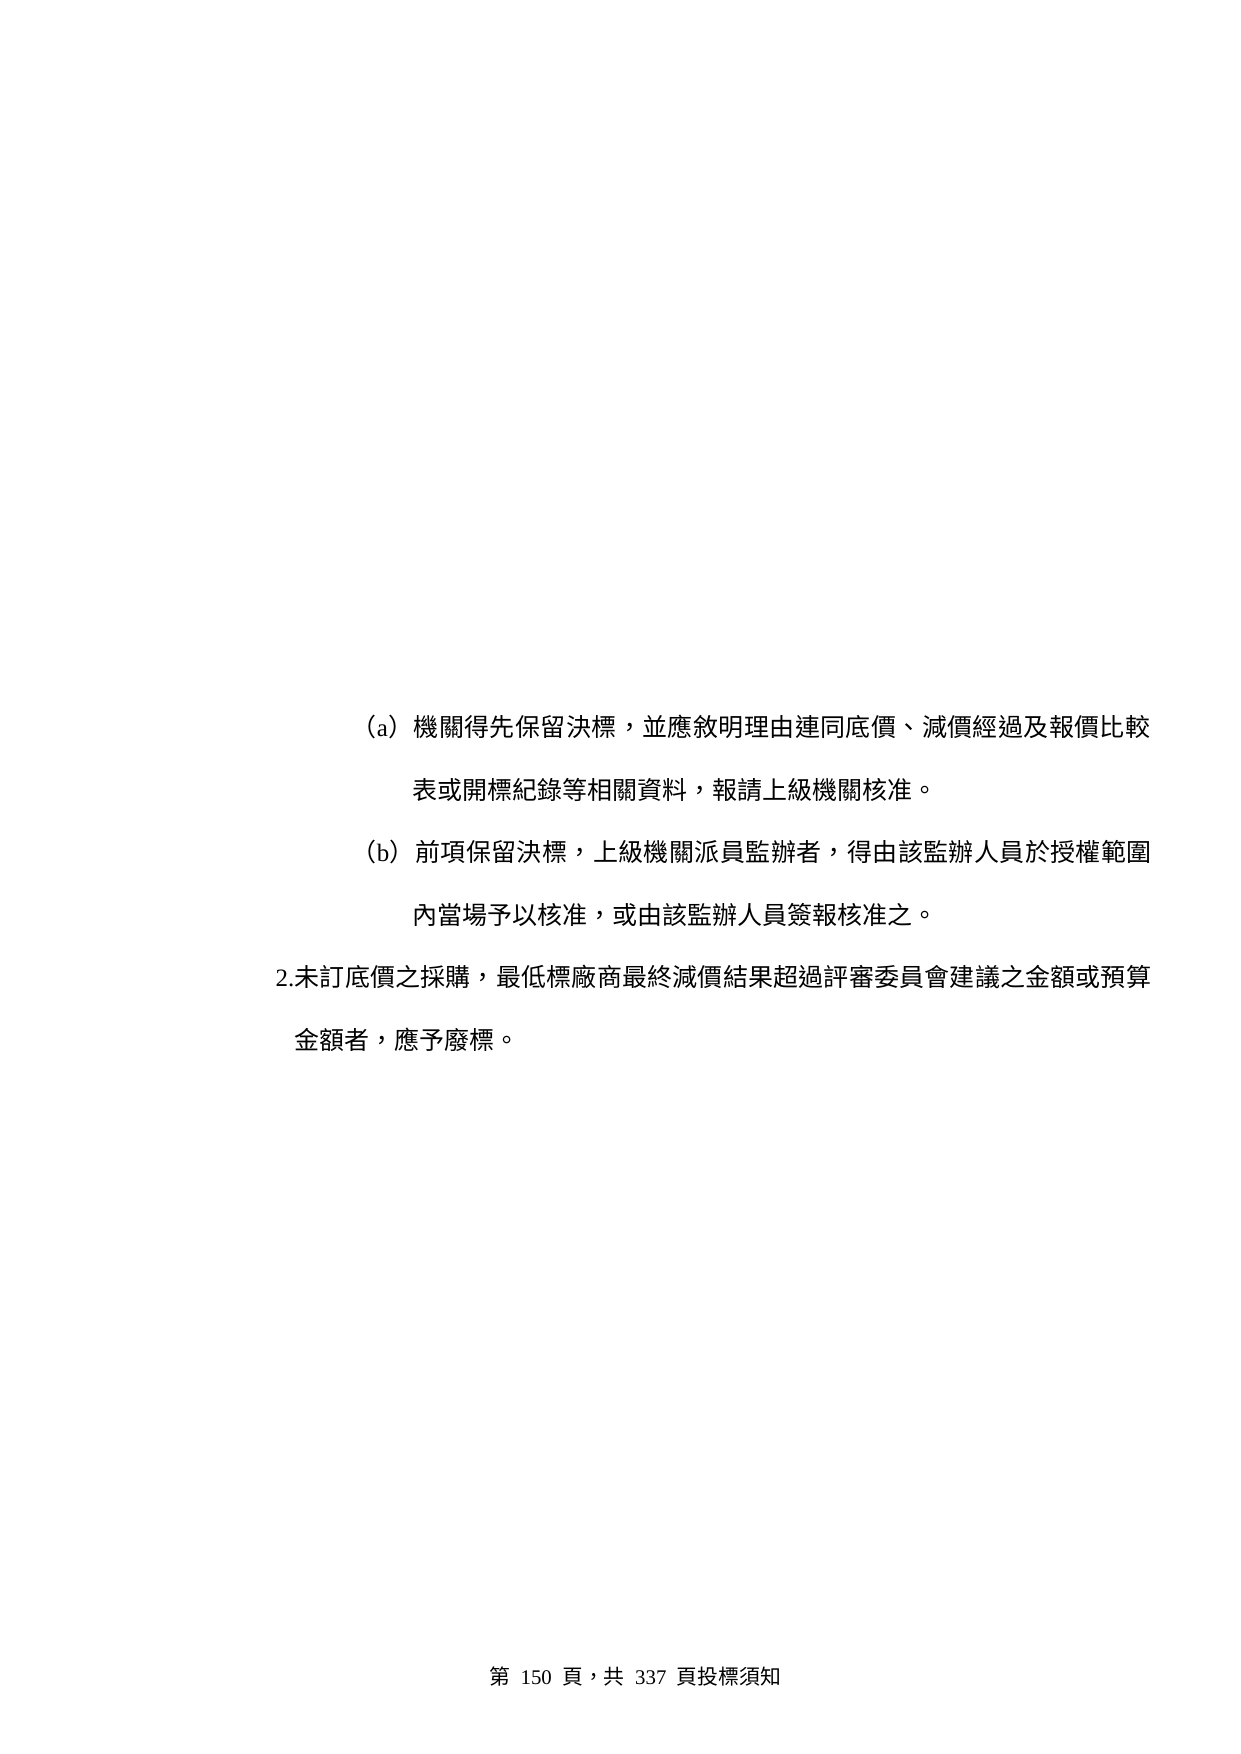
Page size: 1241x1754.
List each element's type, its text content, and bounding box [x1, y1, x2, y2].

text （a）機關得先保留決標，並應敘明理由連同底價、減價經過及報價比較表或開標紀錄等相關資料，報請上級機關核准。 [351, 684, 1152, 809]
text 2.未訂底價之採購，最低標廠商最終減價結果超過評審委員會建議之金額或預算金額者，應予廢標。 [275, 934, 1152, 1059]
text （b）前項保留決標，上級機關派員監辦者，得由該監辦人員於授權範圍內當場予以核准，或由該監辦人員簽報核准之。 [351, 809, 1152, 934]
